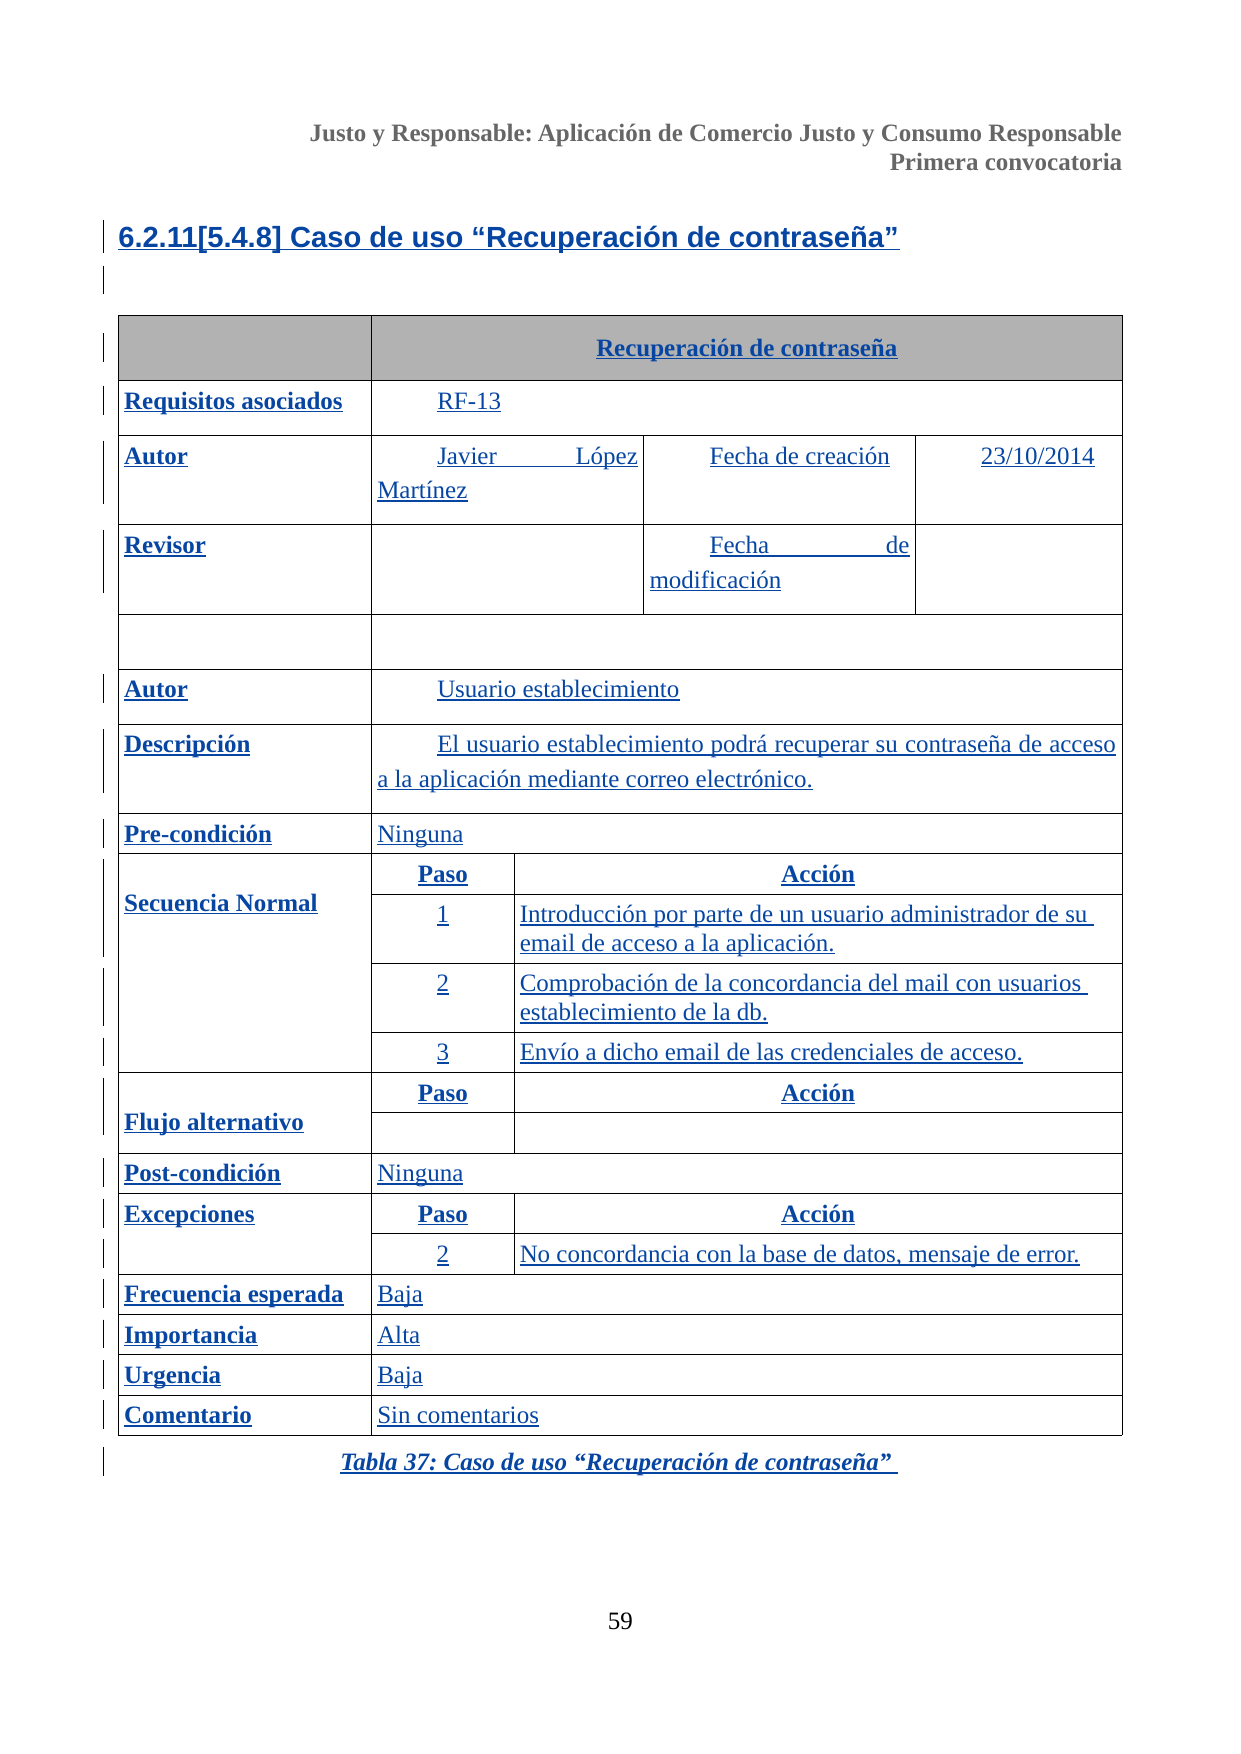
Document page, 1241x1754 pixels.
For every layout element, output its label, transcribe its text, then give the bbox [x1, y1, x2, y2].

table_cell Autor [119, 436, 371, 524]
table_cell Acción [515, 854, 1122, 893]
table_cell Ninguna [372, 1154, 1122, 1193]
table_cell Introducción por parte de un usuario administrador de su email de acceso a la aplicación. [515, 895, 1122, 963]
table_cell Autor [119, 670, 371, 723]
table_cell Comprobación de la concordancia del mail con usuarios establecimiento de la db. [515, 964, 1122, 1032]
table_cell [515, 1113, 1122, 1153]
table_cell Pre-condición [119, 814, 371, 853]
table_cell [372, 615, 1122, 669]
table_header Recuperación de contraseña [372, 316, 1122, 380]
text Tabla 37: Caso de uso “Recuperación de contraseña” [118, 1447, 1122, 1476]
table_cell 2 [372, 964, 514, 1032]
table_cell Secuencia Normal [119, 854, 371, 1072]
table_cell Acción [515, 1194, 1122, 1233]
table_cell Descripción [119, 725, 371, 813]
table_cell Sin comentarios [372, 1396, 1122, 1435]
table_cell RF-13 [372, 381, 1122, 435]
table_cell 23/10/2014 [916, 436, 1122, 524]
table_cell 3 [372, 1033, 514, 1072]
table_cell Urgencia [119, 1355, 371, 1394]
table_cell Requisitos asociados [119, 381, 371, 435]
table_cell Fecha de creación [644, 436, 915, 524]
table_cell Revisor [119, 525, 371, 614]
table_cell Javier López Martínez [372, 436, 643, 524]
table_cell Frecuencia esperada [119, 1275, 371, 1314]
table_cell Baja [372, 1275, 1122, 1314]
table_cell Acción [515, 1073, 1122, 1112]
table_cell Excepciones [119, 1194, 371, 1273]
table_cell Importancia [119, 1315, 371, 1354]
table_cell [916, 525, 1122, 614]
table_cell Paso [372, 1073, 514, 1112]
table_cell No concordancia con la base de datos, mensaje de error. [515, 1234, 1122, 1273]
table_cell Comentario [119, 1396, 371, 1435]
table_cell Baja [372, 1355, 1122, 1394]
table_cell 1 [372, 895, 514, 963]
table_cell [372, 525, 643, 614]
table_cell Alta [372, 1315, 1122, 1354]
table_cell [119, 615, 371, 669]
table_cell Post-condición [119, 1154, 371, 1193]
table_cell Envío a dicho email de las credenciales de acceso. [515, 1033, 1122, 1072]
table_cell Usuario establecimiento [372, 670, 1122, 723]
table_cell [372, 1113, 514, 1153]
table_cell Fecha de modificación [644, 525, 915, 614]
table_cell Paso [372, 854, 514, 893]
table_cell Flujo alternativo [119, 1073, 371, 1153]
table_cell Ninguna [372, 814, 1122, 853]
table_header [119, 316, 371, 380]
table_cell Paso [372, 1194, 514, 1233]
subtitle Caso de uso “Recuperación de contraseña” [118, 220, 1122, 253]
table_cell 2 [372, 1234, 514, 1273]
table_cell El usuario establecimiento podrá recuperar su contraseña de acceso a la aplicación mediante correo electrónico. [372, 725, 1122, 813]
